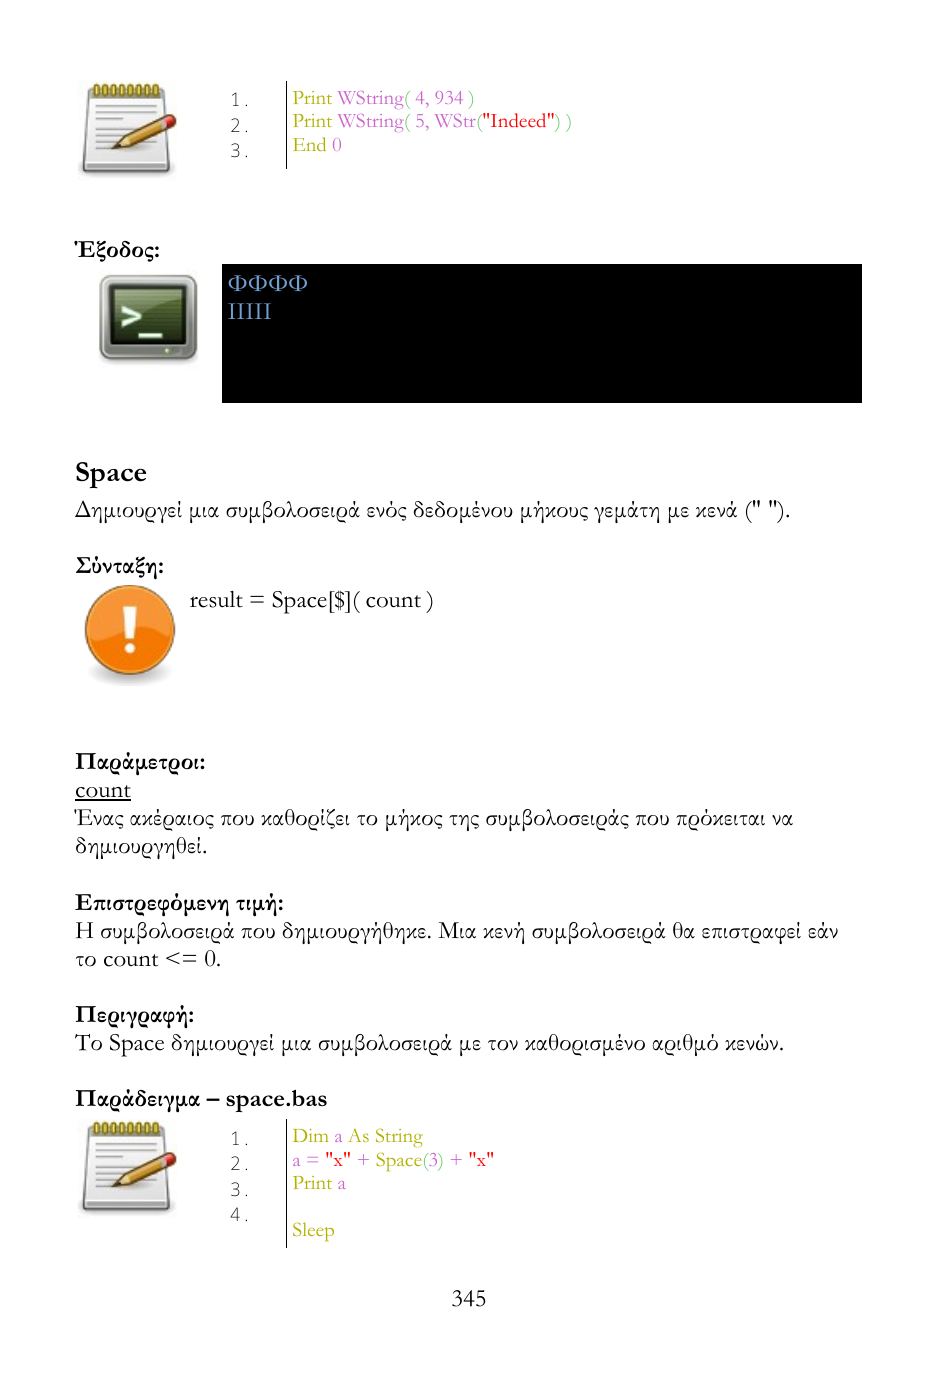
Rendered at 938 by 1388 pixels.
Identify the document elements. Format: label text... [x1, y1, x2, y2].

table_header [75, 75, 180, 208]
picture [77, 1119, 178, 1219]
table_header [186, 1119, 286, 1248]
table_header Dim a As String a = "x" + Space(3) + "x" Print a Sleep [287, 1119, 857, 1248]
text Παράδειγμα – space.bas [75, 1085, 862, 1113]
text Ένας ακέραιος που καθορίζει το μήκος της συμβολοσειράς που πρόκειται να δημιουργηθεί. [75, 804, 862, 860]
text count [75, 776, 862, 804]
table_header Print WString( 4, 934 ) Print WString( 5, WStr("Indeed") ) End 0 [287, 81, 857, 169]
table_header [75, 580, 183, 719]
picture [98, 269, 199, 370]
text Η συμβολοσειρά που δημιουργήθηκε. Μια κενή συμβολοσειρά θα επιστραφεί εάν το count <= 0. [75, 916, 862, 973]
table_header [180, 75, 863, 208]
table_header [180, 1113, 863, 1253]
subtitle Space [75, 457, 862, 489]
text Επιστρεφόμενη τιμή: [75, 888, 862, 916]
text Παράμετροι: [75, 748, 862, 776]
table_header result = Space[$]( count ) [184, 580, 863, 719]
text Σύνταξη: [75, 552, 862, 580]
text Έξοδος: [75, 236, 862, 264]
text Δημιουργεί μια συμβολοσειρά ενός δεδομένου μήκους γεμάτη με κενά (" "). [75, 496, 862, 524]
picture [77, 80, 178, 181]
table_header [75, 1113, 180, 1253]
table_header ΦΦΦΦ ΙΙΙΙΙ [222, 264, 862, 403]
table_header [186, 81, 286, 169]
picture [79, 585, 180, 686]
text Το Space δημιουργεί μια συμβολοσειρά με τον καθορισμένο αριθμό κενών. [75, 1029, 862, 1057]
text Περιγραφή: [75, 1001, 862, 1029]
table_header [75, 264, 222, 403]
